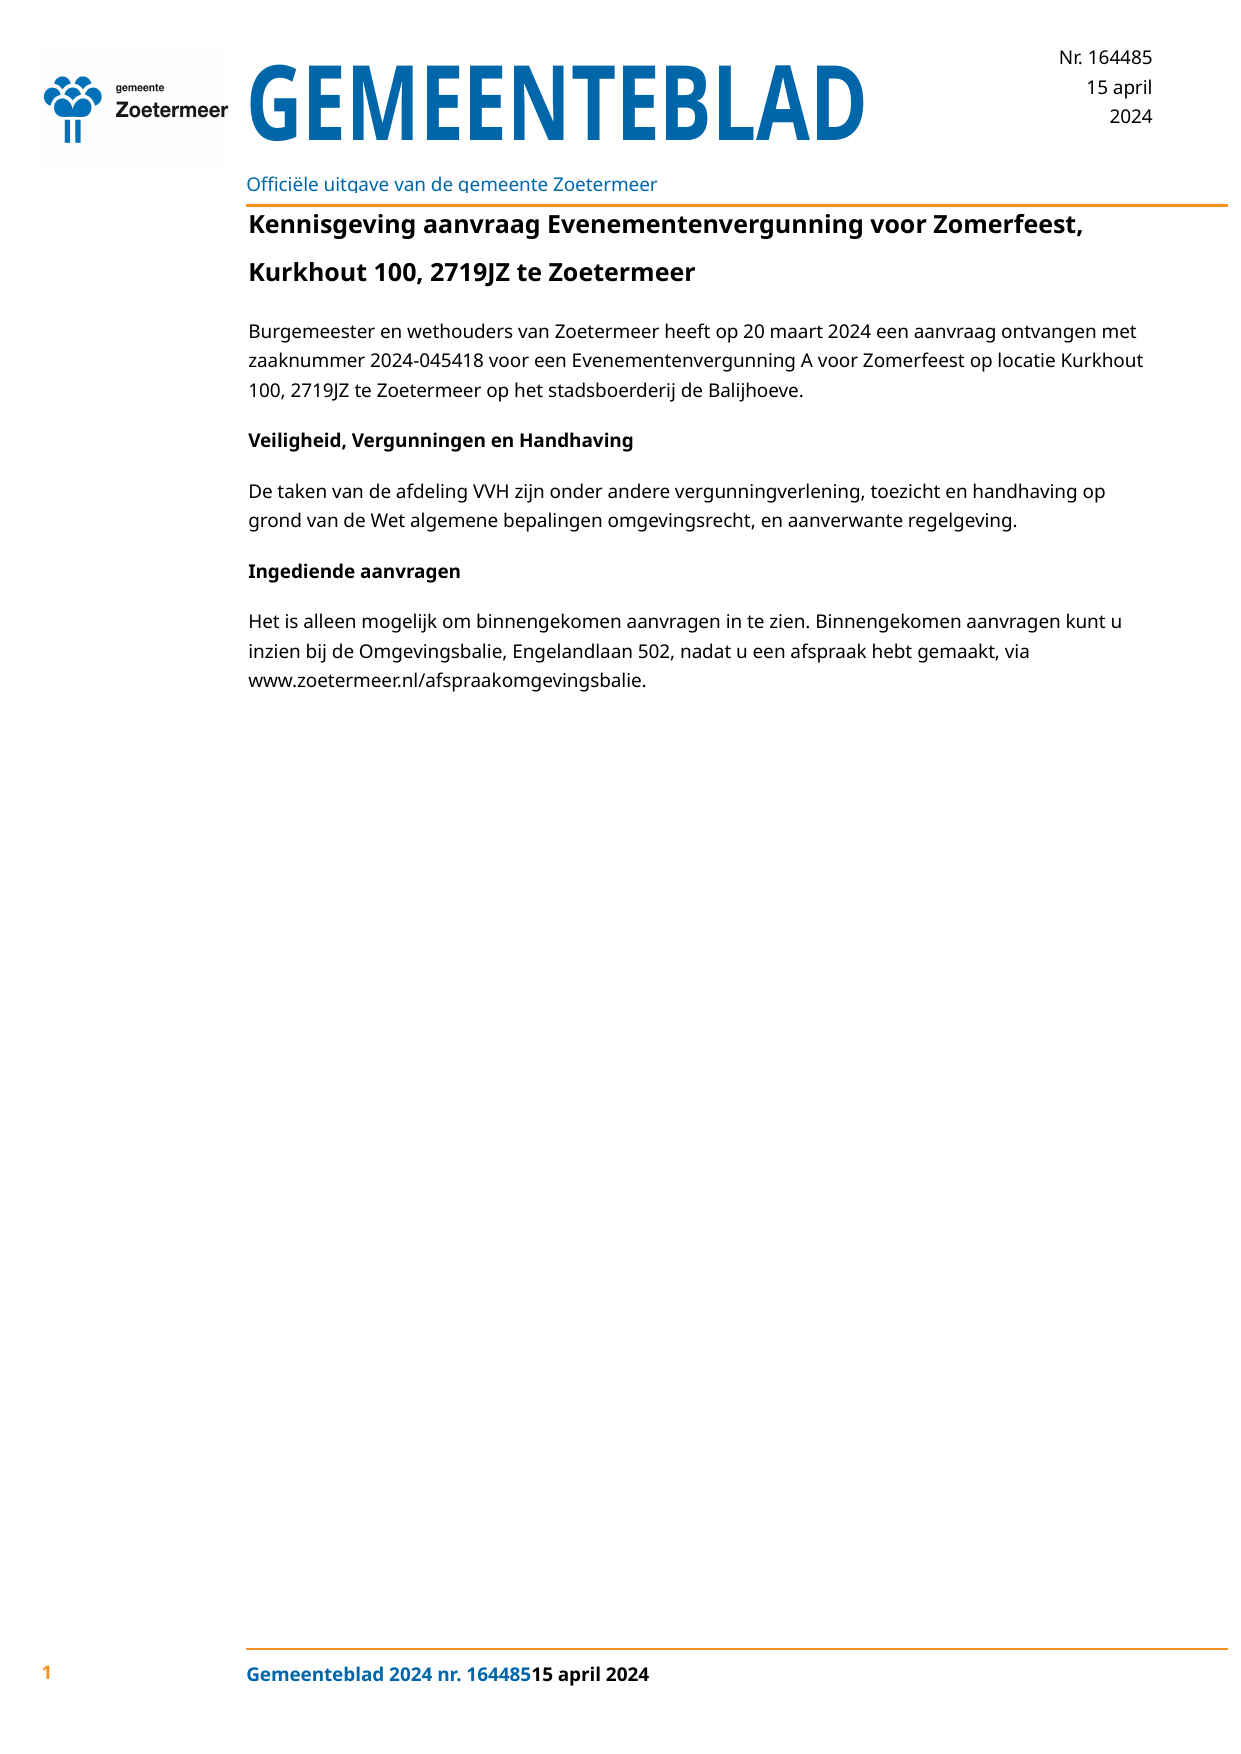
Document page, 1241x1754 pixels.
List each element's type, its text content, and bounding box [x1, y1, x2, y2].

text Kennisgeving aanvraag Evenementenvergunning voor Zomerfeest, Kurkhout 100, 2719JZ te Zoetermeer [248, 207, 1152, 288]
text Het is alleen mogelijk om binnengekomen aanvragen in te zien. Binnengekomen aanvragen kunt u inzien bij de Omgevingsbalie, Engelandlaan 502, nadat u een afspraak hebt gemaakt, via www.zoetermeer.nl/afspraakomgevingsbalie. [248, 608, 1152, 693]
text Ingediende aanvragen [248, 558, 1152, 584]
text Veiligheid, Vergunningen en Handhaving [248, 427, 1152, 453]
text Burgemeester en wethouders van Zoetermeer heeft op 20 maart 2024 een aanvraag ontvangen met zaaknummer 2024-045418 voor een Evenementenvergunning A voor Zomerfeest op locatie Kurkhout 100, 2719JZ te Zoetermeer op het stadsboerderij de Balijhoeve. [248, 318, 1152, 403]
text De taken van de afdeling VVH zijn onder andere vergunningverlening, toezicht en handhaving op grond van de Wet algemene bepalingen omgevingsrecht, en aanverwante regelgeving. [248, 478, 1152, 533]
picture [41, 47, 231, 172]
